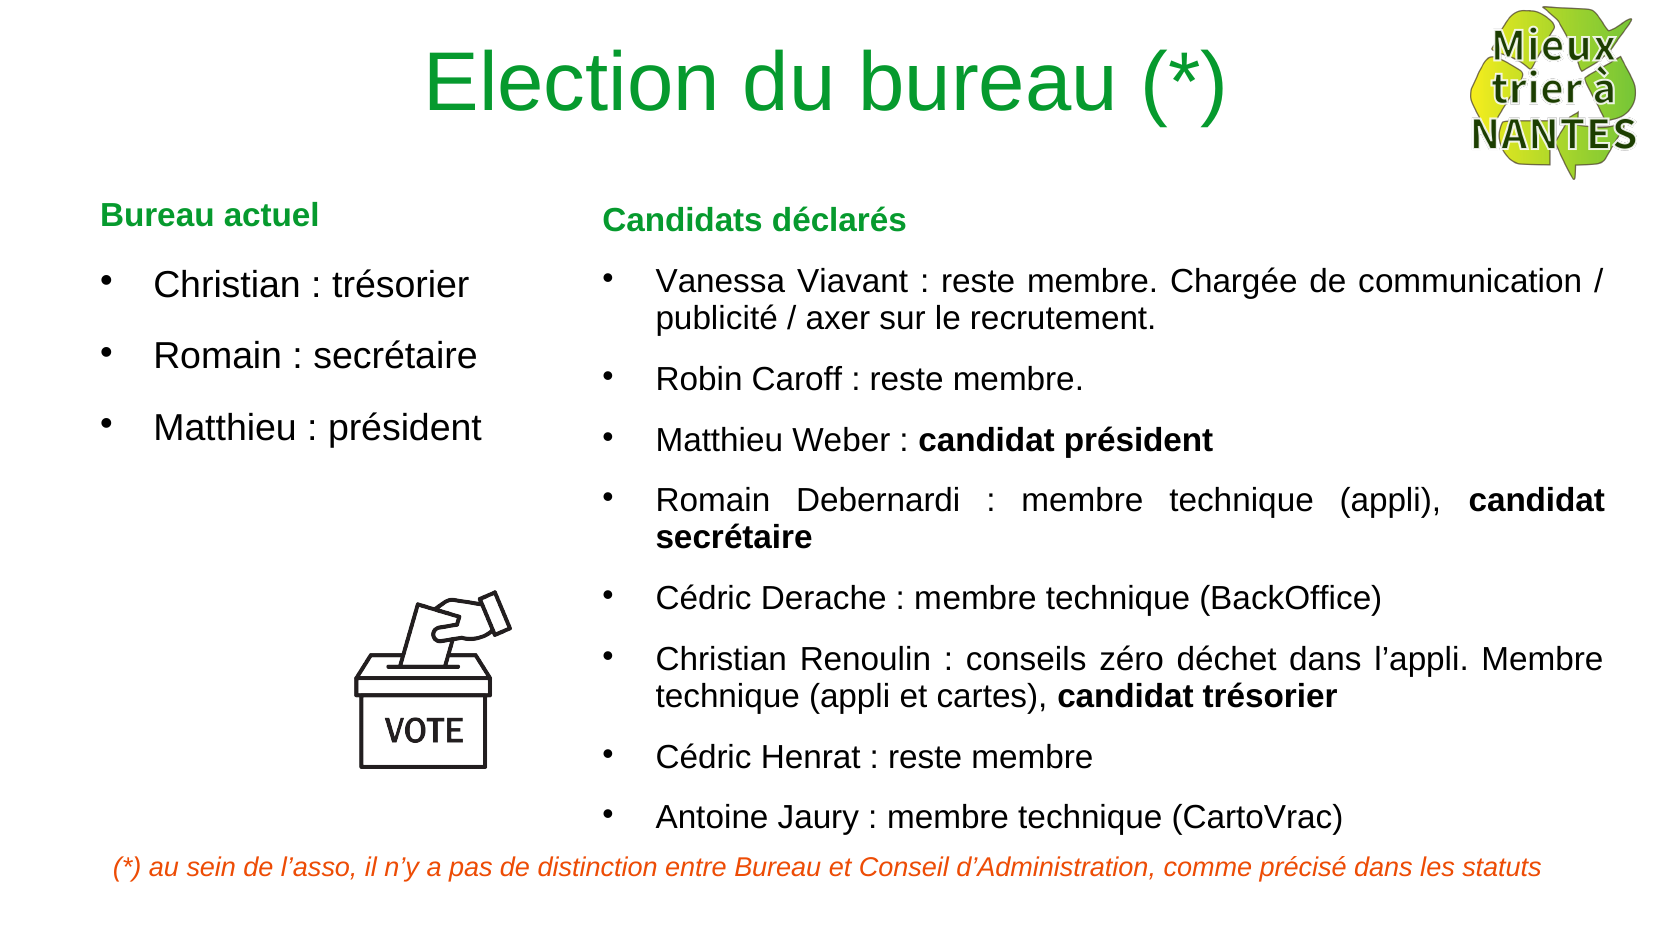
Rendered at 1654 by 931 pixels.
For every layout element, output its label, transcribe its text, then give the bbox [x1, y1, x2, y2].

picture [354, 590, 512, 769]
text_box (*) au sein de l’asso, il n’y a pas de distinction entre Bureau et Conseil d’Administration, comme précisé dans les statuts [0, 843, 1654, 912]
title Election du bureau (*) [82, 1, 1571, 157]
list Bureau actuel Christian : trésorier Romain : secrétaire Matthieu : président [82, 194, 555, 734]
picture [1470, 6, 1637, 180]
text_box Candidats déclarés Vanessa Viavant : reste membre. Chargée de communication / publicité / axer sur le recrutement. Robin Caroff : reste membre. Matthieu Weber : candidat président Romain Debernardi : membre technique (appli), candidat secrétaire Cédric Derache : membre technique (BackOffice) Christian Renoulin : conseils zéro déchet dans l’appli. Membre technique (appli et cartes), candidat trésorier Cédric Henrat : reste membre Antoine Jaury : membre technique (CartoVrac) [584, 199, 1605, 808]
